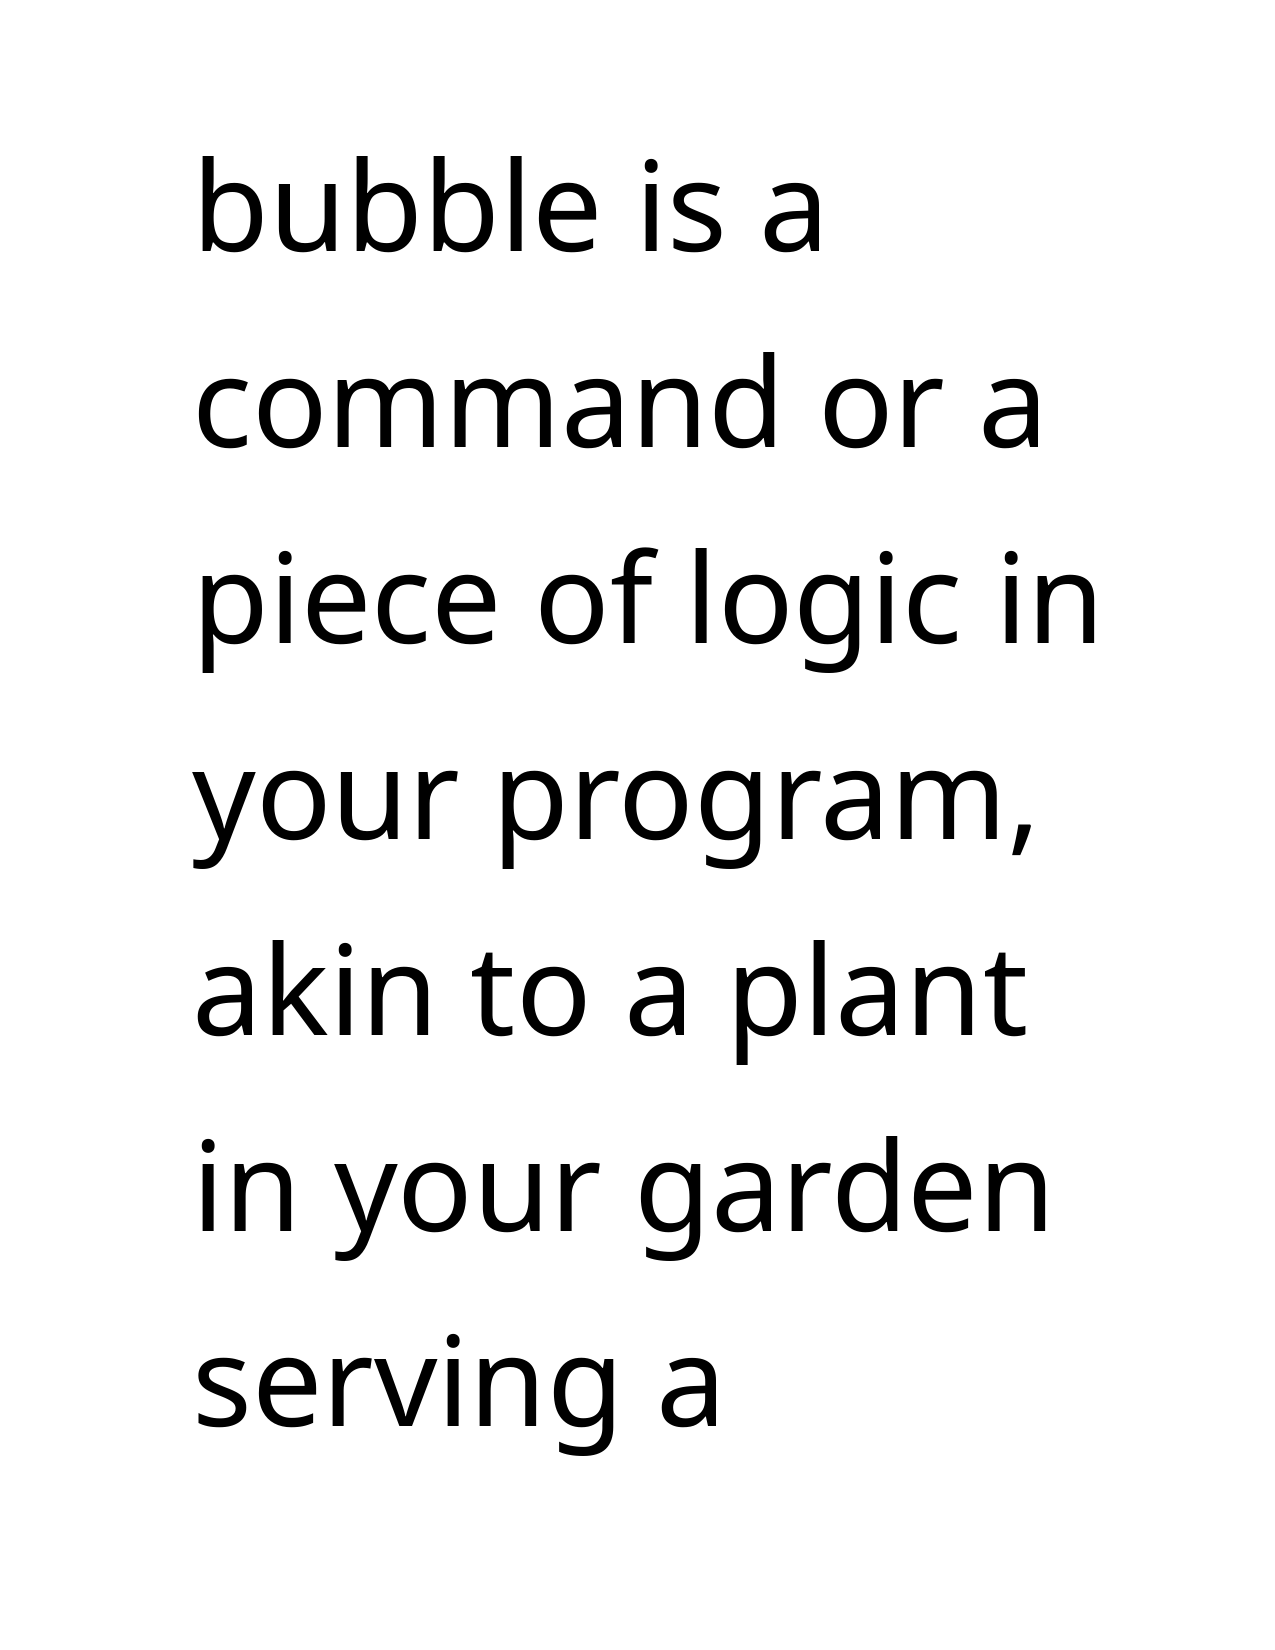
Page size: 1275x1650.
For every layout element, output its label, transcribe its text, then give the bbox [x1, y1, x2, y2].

list bubble is a command or a piece of logic in your program, akin to a plant in your garden serving a [162, 118, 1157, 1463]
